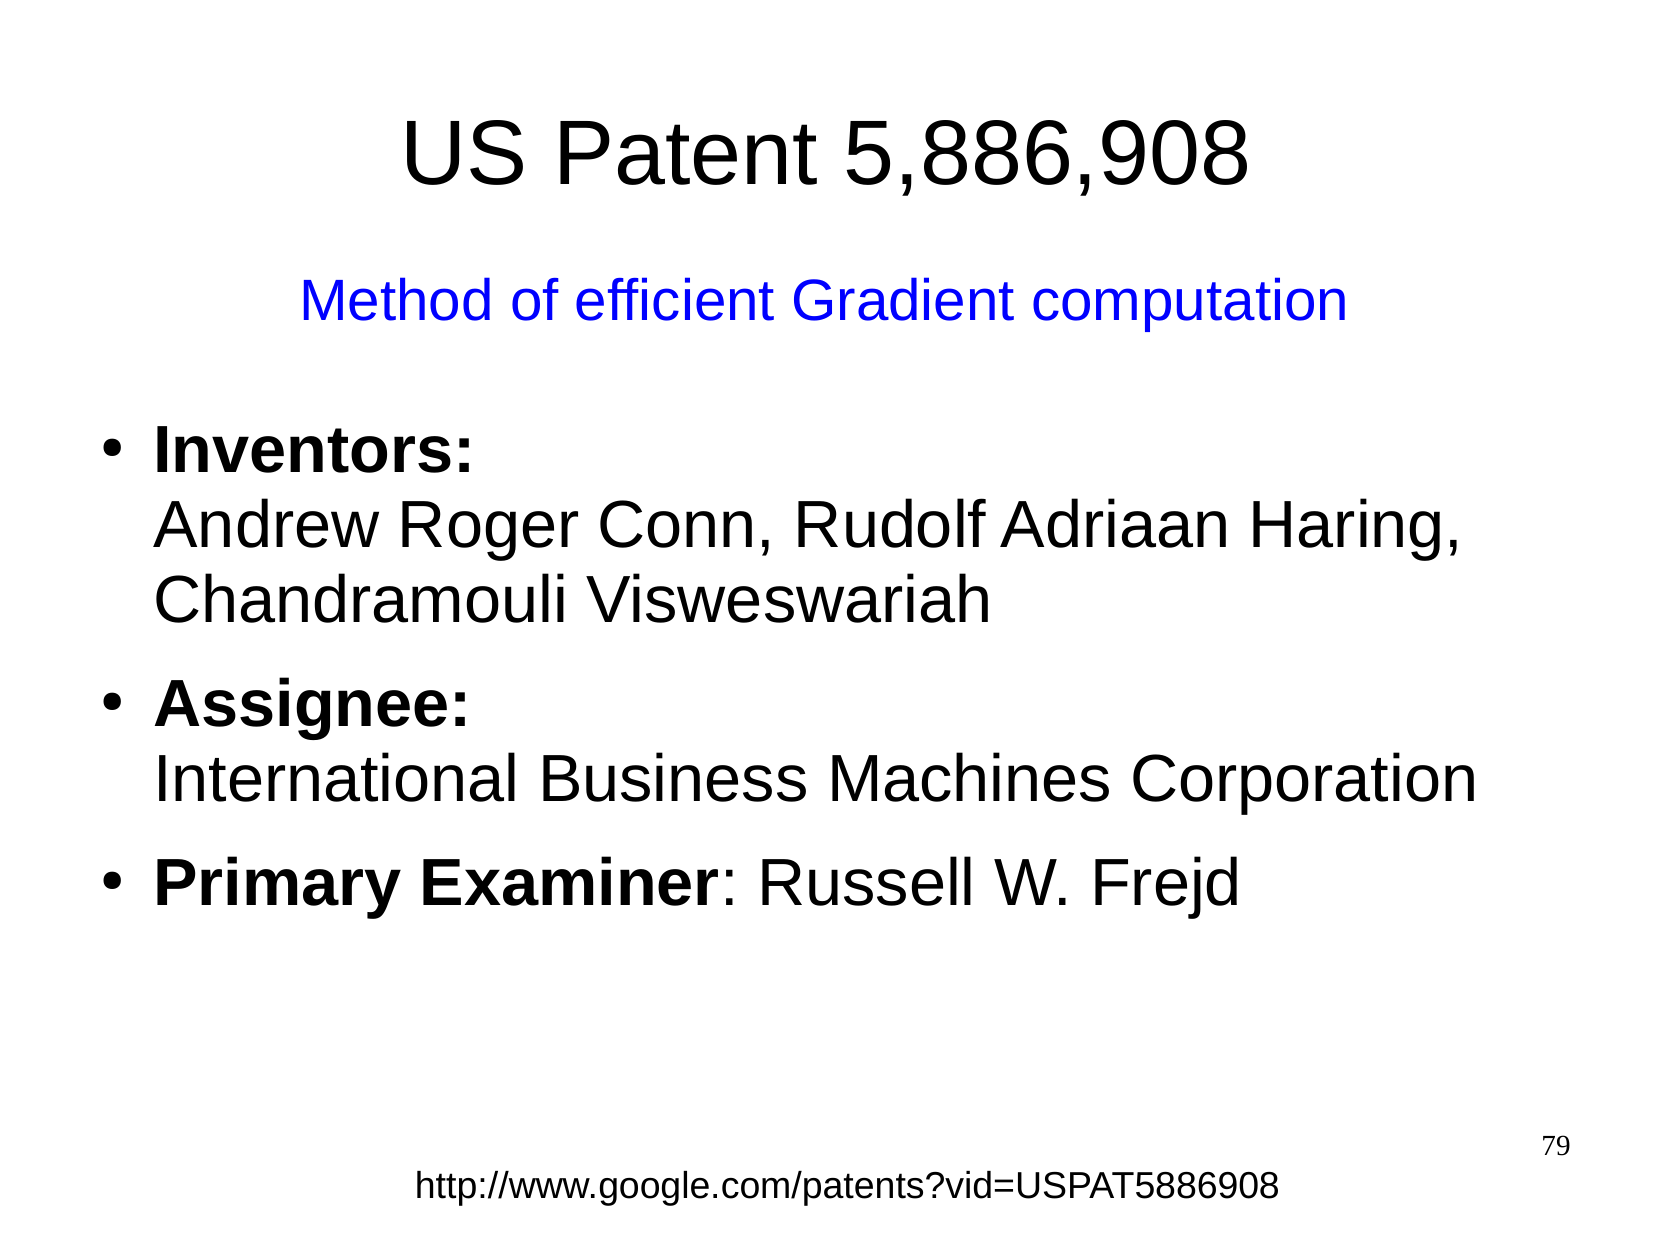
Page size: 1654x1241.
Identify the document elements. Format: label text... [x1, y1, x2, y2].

title US Patent 5,886,908 [82, 49, 1571, 257]
list Inventors: Andrew Roger Conn, Rudolf Adriaan Haring, Chandramouli Visweswariah Assignee: International Business Machines Corporation Primary Examiner: Russell W. Frejd [82, 412, 1571, 1094]
text_box http://www.google.com/patents?vid=USPAT5886908 [382, 1157, 1313, 1215]
text_box Method of efficient Gradient computation [75, 260, 1576, 341]
